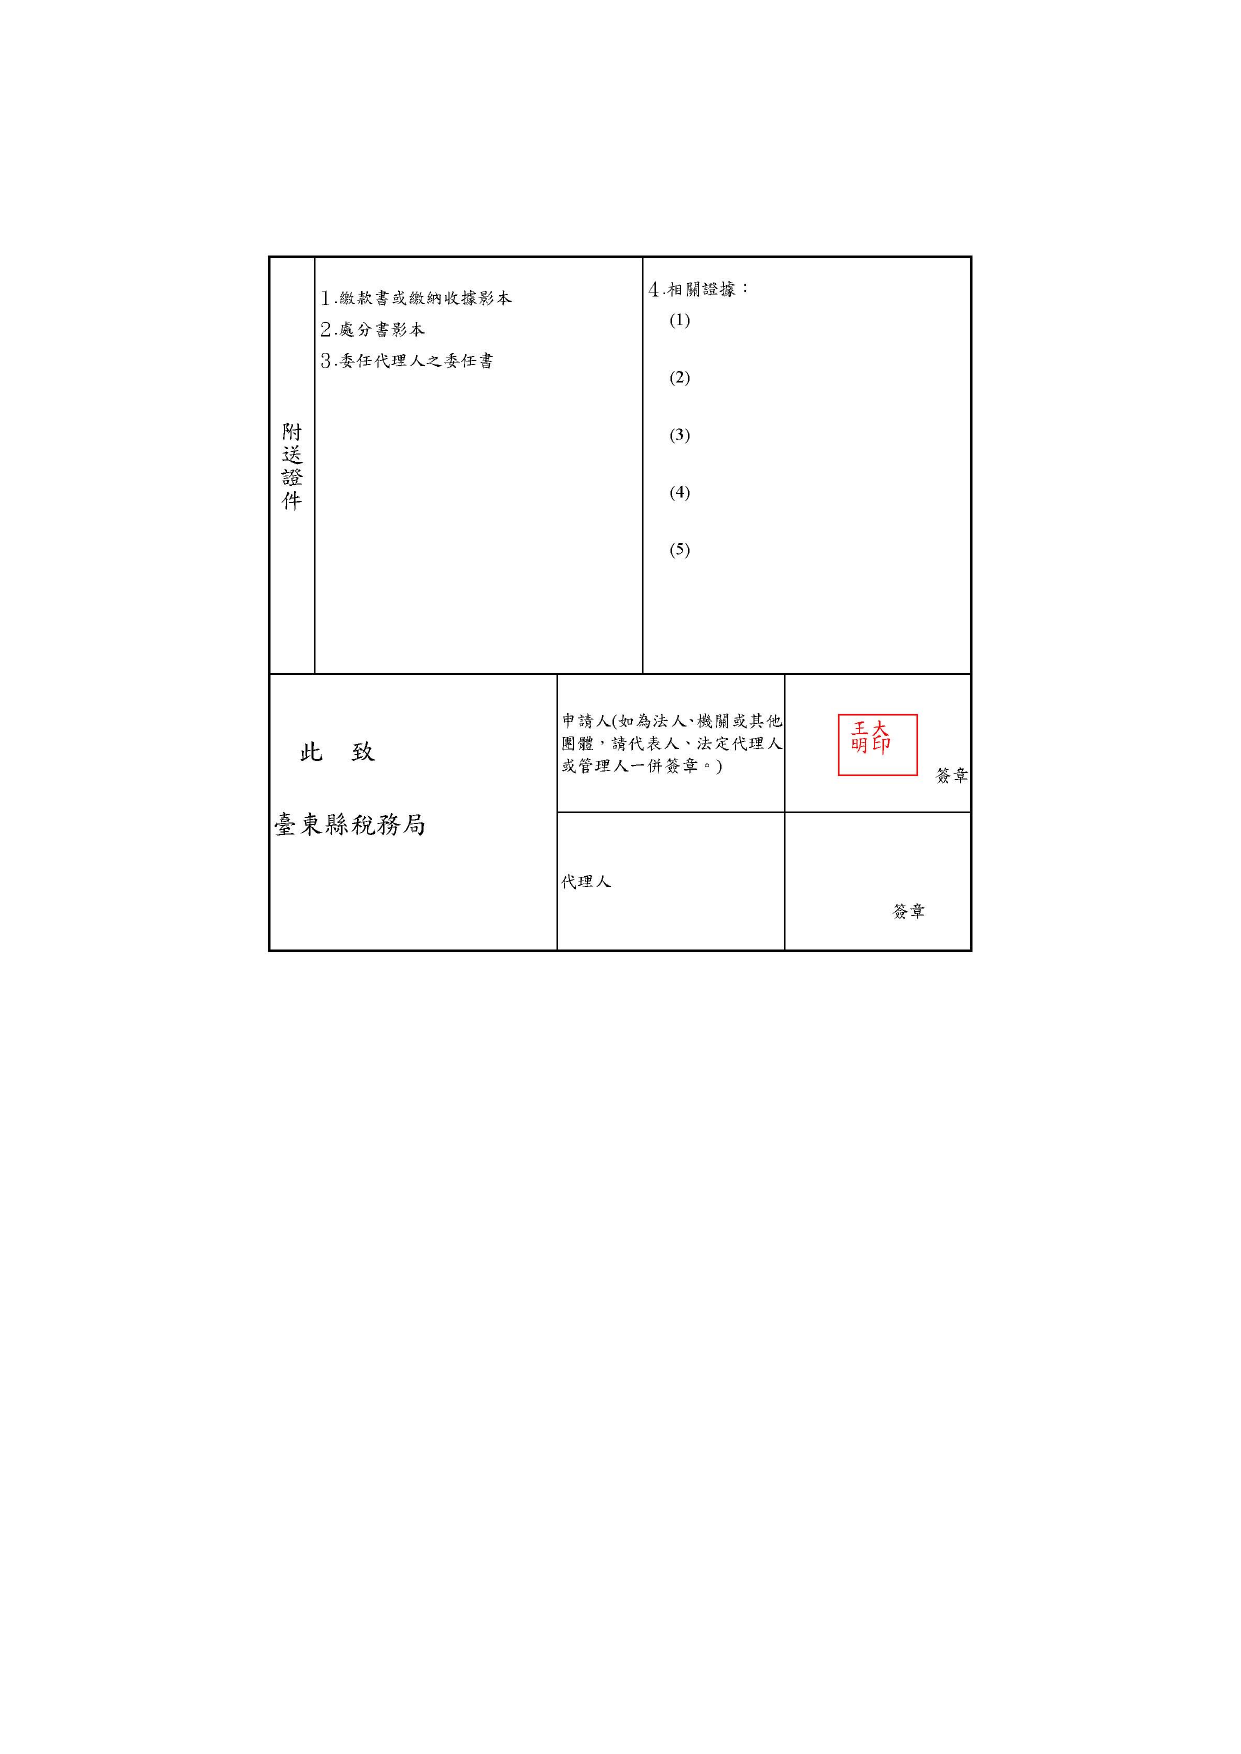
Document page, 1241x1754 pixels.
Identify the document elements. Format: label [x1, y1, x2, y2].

picture [189, 166, 1051, 1386]
